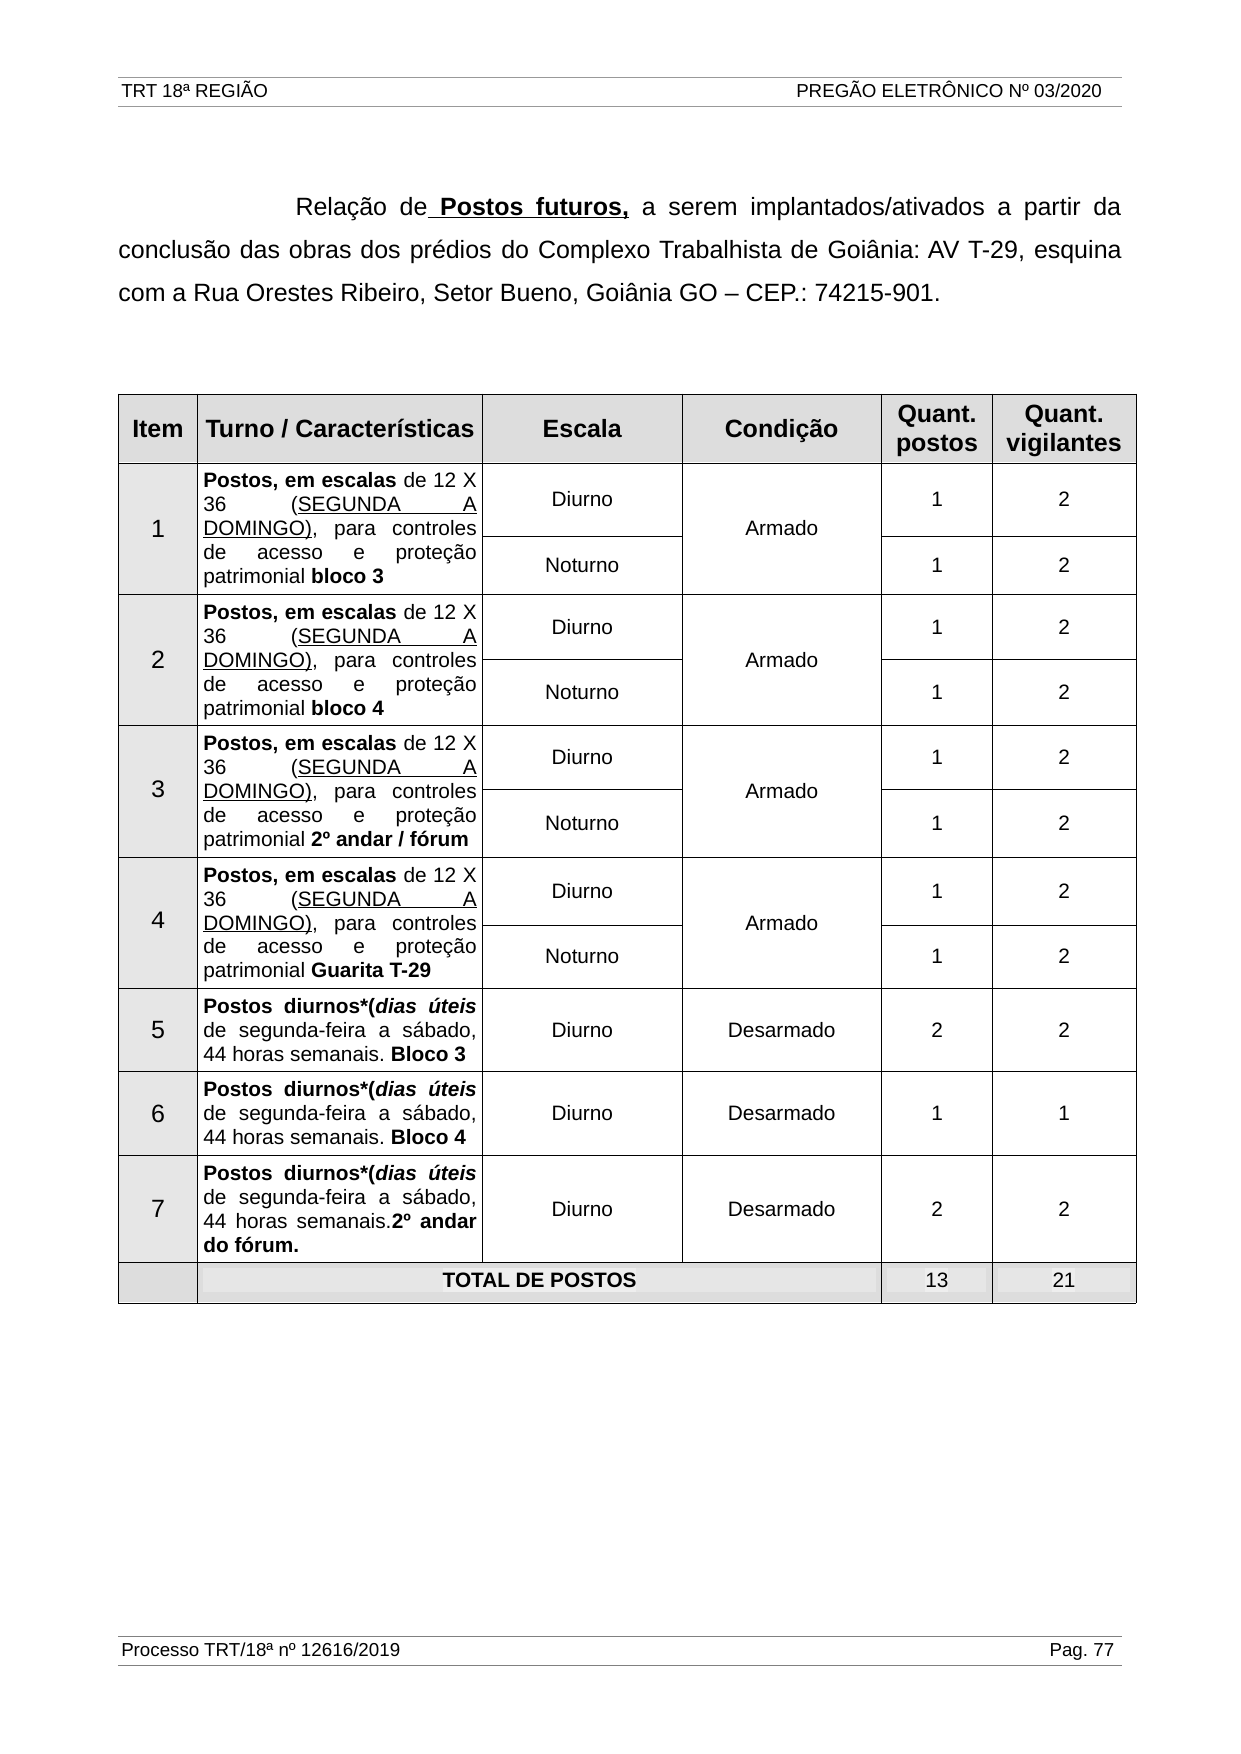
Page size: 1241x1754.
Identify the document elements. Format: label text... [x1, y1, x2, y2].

table_cell 1 [882, 660, 992, 725]
table_cell [119, 1263, 197, 1302]
table_cell Postos diurnos*(dias úteis de segunda-feira a sábado, 44 horas semanais. Bloco 3 [198, 989, 482, 1071]
table_cell Desarmado [683, 1156, 881, 1262]
table_cell 1 [882, 726, 992, 789]
table_cell Diurno [483, 1072, 682, 1155]
table_cell Noturno [483, 537, 682, 594]
table_cell Diurno [483, 989, 682, 1071]
table_cell 2 [993, 790, 1136, 857]
table_cell 2 [993, 537, 1136, 594]
table_cell Diurno [483, 1156, 682, 1262]
table_cell Diurno [483, 464, 682, 536]
table_cell Diurno [483, 858, 682, 925]
table_cell Noturno [483, 660, 682, 725]
table_cell 5 [119, 989, 197, 1071]
table_cell 2 [993, 595, 1136, 659]
table_cell Desarmado [683, 989, 881, 1071]
table_cell 1 [119, 464, 197, 594]
table_cell Desarmado [683, 1072, 881, 1155]
table_cell 2 [119, 595, 197, 725]
table_header Quant. vigilantes [993, 395, 1136, 462]
table_cell Postos, em escalas de 12 X 36 (SEGUNDA A DOMINGO), para controles de acesso e proteção patrimonial Guarita T-29 [198, 858, 482, 988]
table_cell 21 [993, 1263, 1136, 1302]
table_header Escala [483, 395, 682, 462]
table_cell 1 [882, 926, 992, 988]
table_cell Postos, em escalas de 12 X 36 (SEGUNDA A DOMINGO), para controles de acesso e proteção patrimonial bloco 3 [198, 464, 482, 594]
table_cell Postos diurnos*(dias úteis de segunda-feira a sábado, 44 horas semanais. Bloco 4 [198, 1072, 482, 1155]
table_cell 1 [882, 595, 992, 659]
table_cell 2 [993, 926, 1136, 988]
table_cell 1 [882, 790, 992, 857]
table_cell 2 [993, 858, 1136, 925]
table_cell 2 [882, 1156, 992, 1262]
table_header Item [119, 395, 197, 462]
table_cell 2 [993, 660, 1136, 725]
table_cell Postos, em escalas de 12 X 36 (SEGUNDA A DOMINGO), para controles de acesso e proteção patrimonial bloco 4 [198, 595, 482, 725]
table_cell TOTAL DE POSTOS [198, 1263, 881, 1302]
table_cell Diurno [483, 595, 682, 659]
table_cell Armado [683, 726, 881, 857]
table_cell 1 [882, 858, 992, 925]
table_cell 3 [119, 726, 197, 857]
table_cell 13 [882, 1263, 992, 1302]
table_cell Diurno [483, 726, 682, 789]
table_header Condição [683, 395, 881, 462]
table_cell 1 [882, 537, 992, 594]
table_cell 6 [119, 1072, 197, 1155]
text Relação de Postos futuros, a serem implantados/ativados a partir da conclusão das obras dos prédios do Complexo Trabalhista de Goiânia: AV T-29, esquina com a Rua Orestes Ribeiro, Setor Bueno, Goiânia GO – CEP.: 74215-901. [118, 192, 1122, 307]
table_cell 2 [993, 464, 1136, 536]
table_cell 1 [882, 1072, 992, 1155]
table_cell 2 [993, 726, 1136, 789]
table_cell 1 [993, 1072, 1136, 1155]
table_cell 7 [119, 1156, 197, 1262]
table_cell 1 [882, 464, 992, 536]
table_cell Armado [683, 858, 881, 988]
table_cell Noturno [483, 790, 682, 857]
table_cell 2 [882, 989, 992, 1071]
table_cell Postos, em escalas de 12 X 36 (SEGUNDA A DOMINGO), para controles de acesso e proteção patrimonial 2º andar / fórum [198, 726, 482, 857]
table_cell 2 [993, 989, 1136, 1071]
table_cell Noturno [483, 926, 682, 988]
table_header Turno / Características [198, 395, 482, 462]
table_header Quant. postos [882, 395, 992, 462]
table_cell Armado [683, 595, 881, 725]
table_cell Armado [683, 464, 881, 594]
table_cell 2 [993, 1156, 1136, 1262]
table_cell Postos diurnos*(dias úteis de segunda-feira a sábado, 44 horas semanais.2º andar do fórum. [198, 1156, 482, 1262]
table_cell 4 [119, 858, 197, 988]
